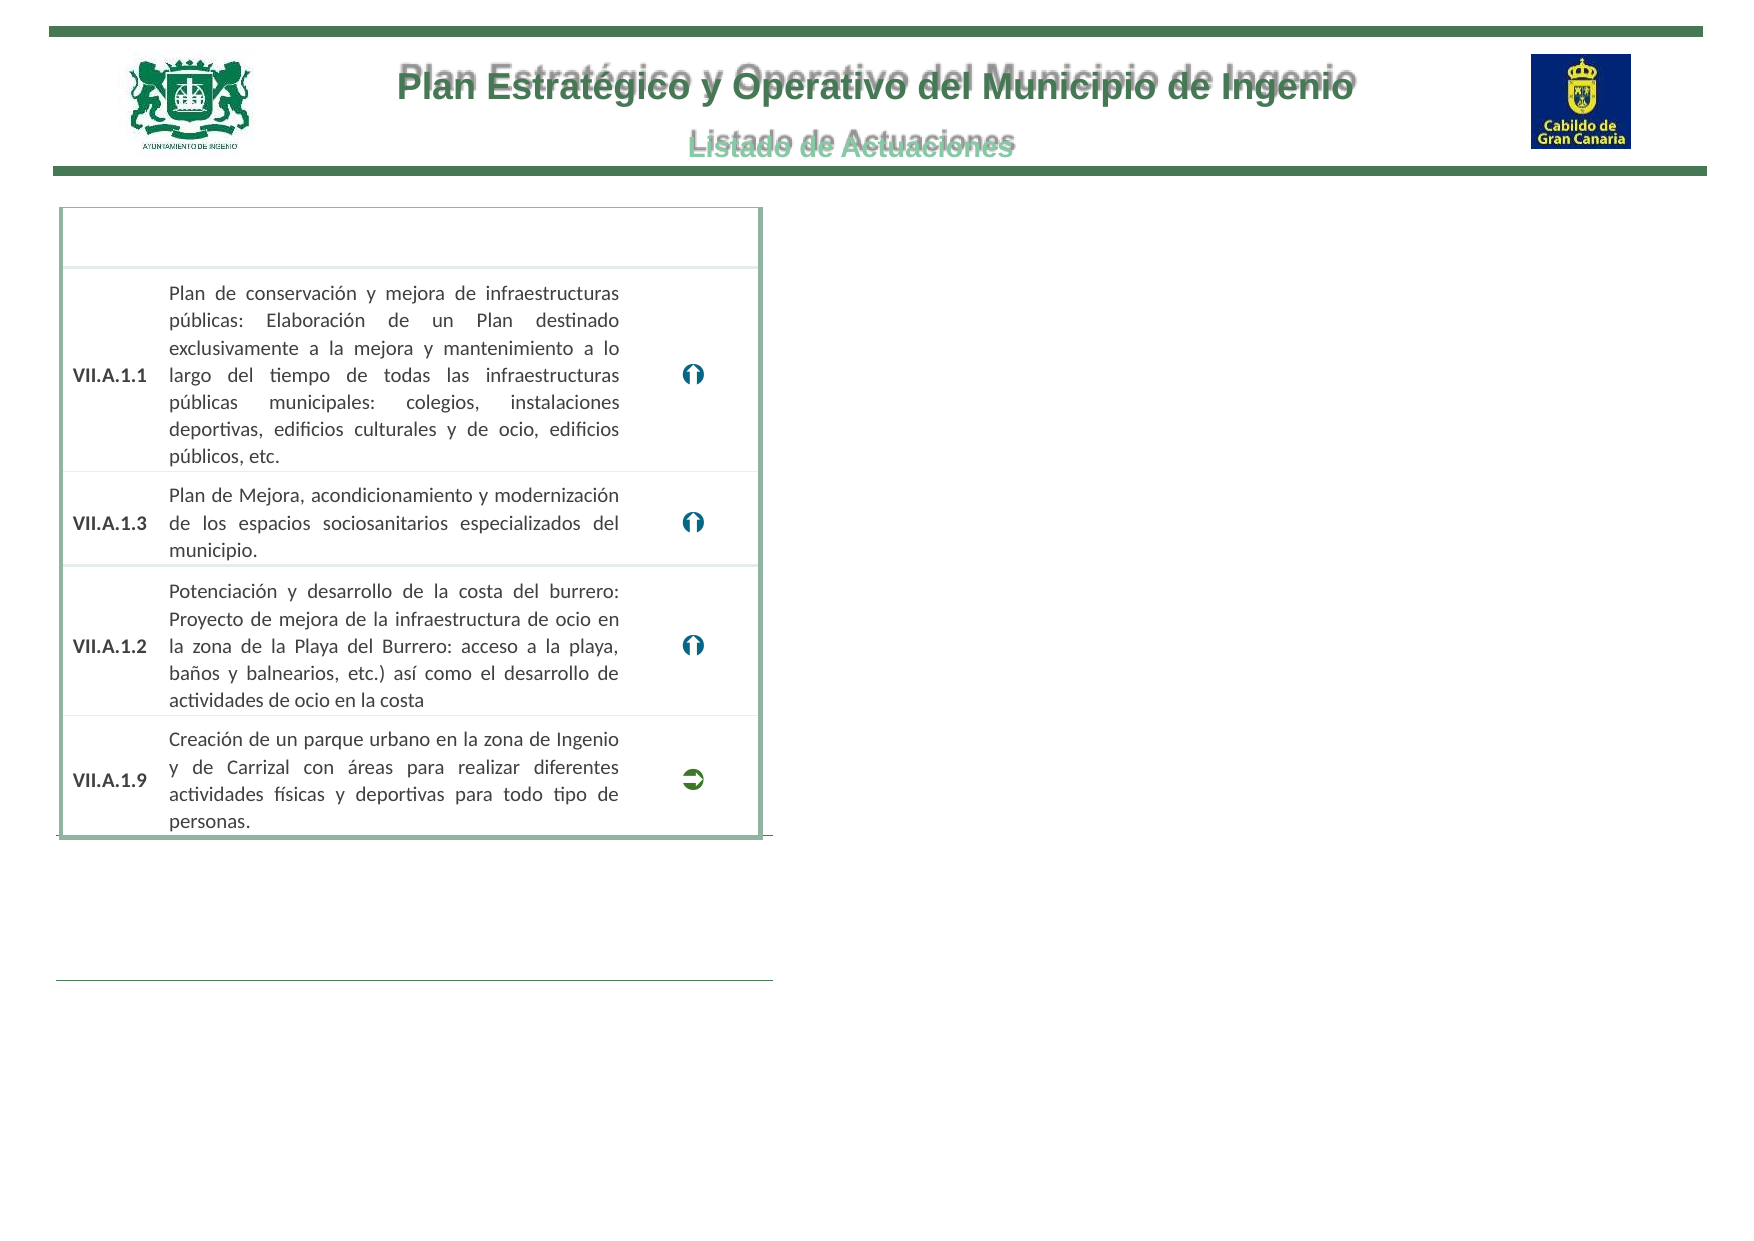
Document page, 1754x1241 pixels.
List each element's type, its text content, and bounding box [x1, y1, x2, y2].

table_cell VII.A.1.3 [63, 472, 169, 564]
table_cell 3.7.1 OBJ. VII.A. Consolidar la calidad de vida como rasgo de identidad de Ingenio, basada en la oferta, variedad y buenas condiciones de equipamientos, [56, 836, 772, 980]
table_cell [763, 266, 772, 471]
table_cell VII.A.1.1 [63, 269, 169, 471]
table_cell Plan de Mejora, acondicionamiento y modernización de los espacios sociosanitarios especializados del municipio. [169, 472, 643, 564]
table_cell  [643, 567, 758, 715]
table_cell [763, 715, 772, 835]
table_cell [763, 471, 772, 564]
table_cell Plan de conservación y mejora de infraestructuras públicas: Elaboración de un Plan destinado exclusivamente a la mejora y mantenimiento a lo largo del tiempo de todas las infraestructuras públicas municipales: colegios, instalaciones deportivas, edificios culturales y de ocio, edificios públicos, etc. [169, 269, 643, 471]
table_cell [763, 207, 772, 266]
table_cell  [643, 472, 758, 564]
table_cell Creación de un parque urbano en la zona de Ingenio y de Carrizal con áreas para realizar diferentes actividades físicas y deportivas para todo tipo de personas. [169, 716, 643, 835]
table_cell [63, 208, 169, 266]
table_cell  [643, 269, 758, 471]
table_cell [643, 208, 758, 266]
table_cell VII.A.1.2 [63, 567, 169, 715]
table_cell [763, 564, 772, 715]
table_cell VII.A.1.9 [63, 716, 169, 835]
table_cell  [643, 716, 758, 835]
table_cell Potenciación y desarrollo de la costa del burrero: Proyecto de mejora de la infraestructura de ocio en la zona de la Playa del Burrero: acceso a la playa, baños y balnearios, etc.) así como el desarrollo de actividades de ocio en la costa [169, 567, 643, 715]
table_cell VII.A.1. Ingenio, calidad de vida [169, 208, 643, 266]
